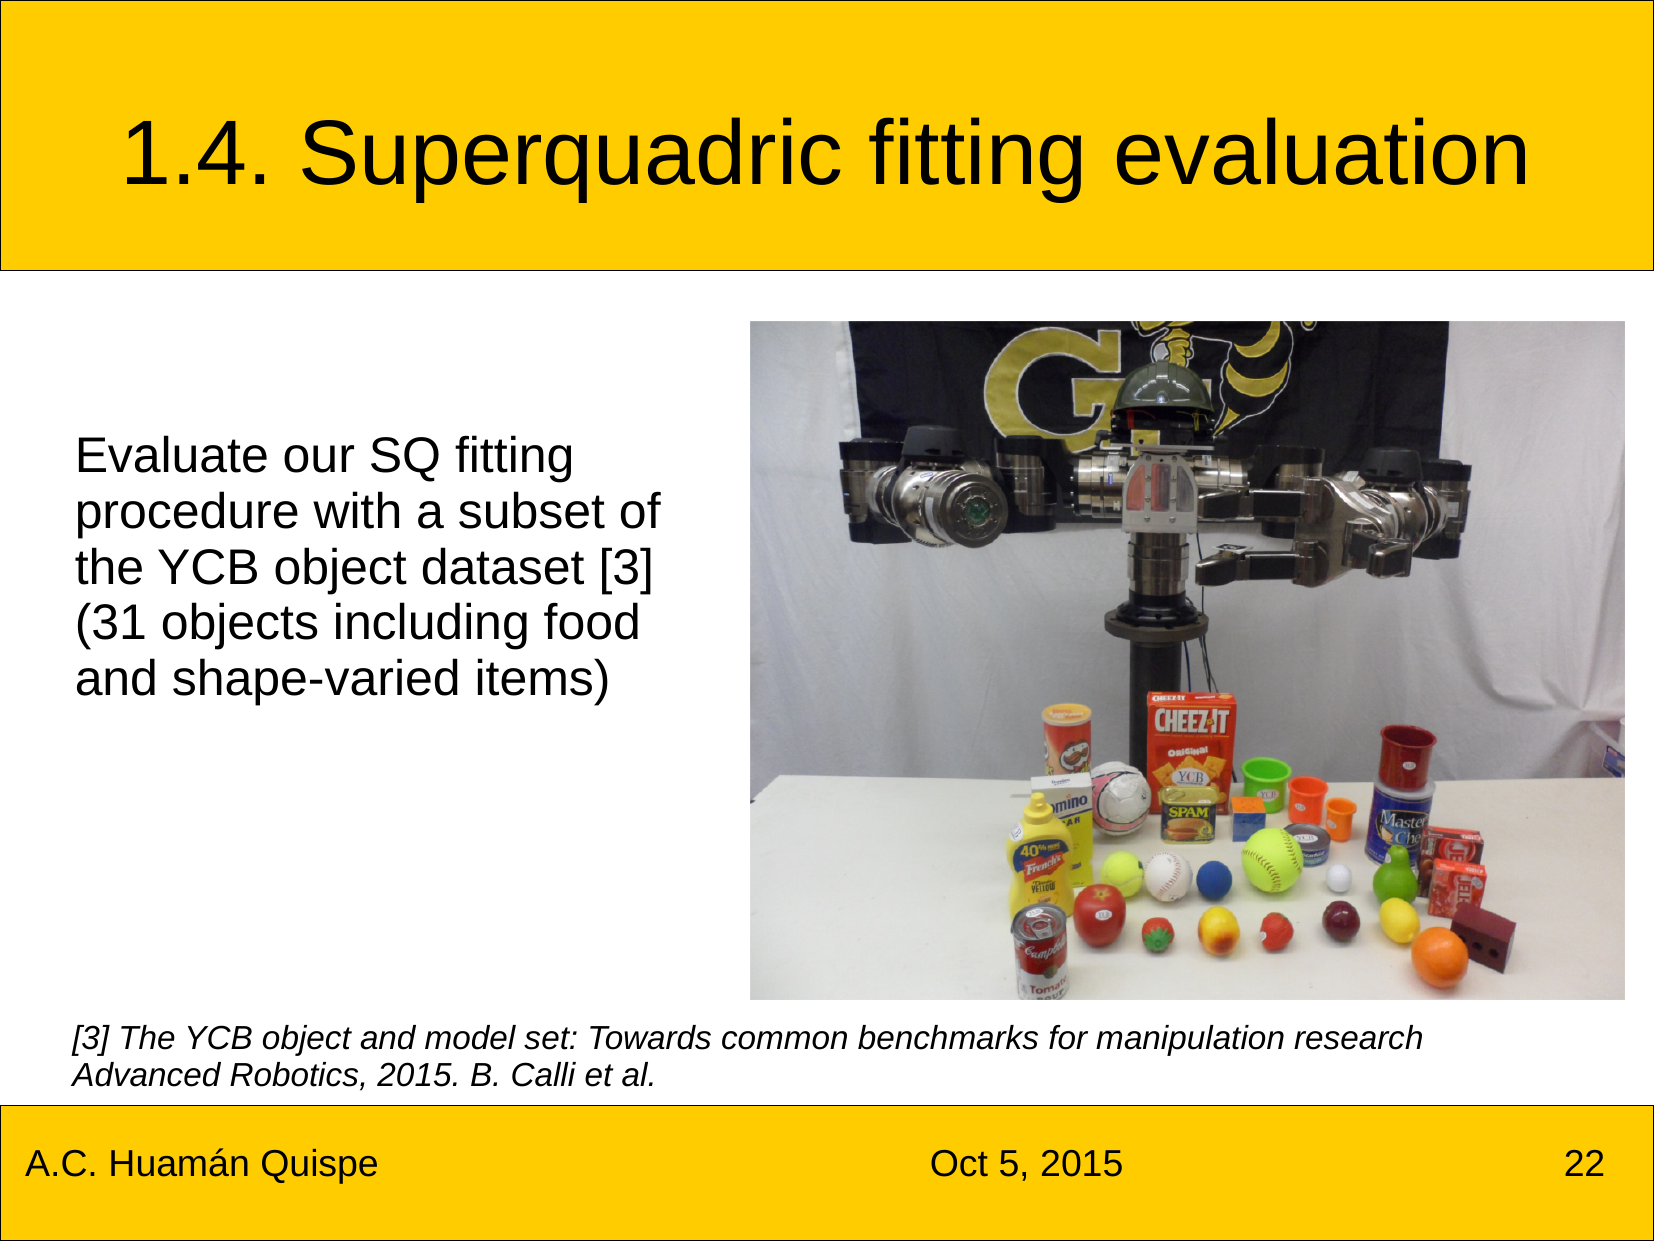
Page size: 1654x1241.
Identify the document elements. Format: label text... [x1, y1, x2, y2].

picture [750, 321, 1625, 1001]
text_box [3] The YCB object and model set: Towards common benchmarks for manipulation research Advanced Robotics, 2015. B. Calli et al. [57, 1012, 1441, 1102]
title 1.4. Superquadric fitting evaluation [82, 49, 1571, 257]
text_box Evaluate our SQ fitting procedure with a subset of the YCB object dataset [3] (31 objects including food and shape-varied items) [60, 420, 706, 976]
